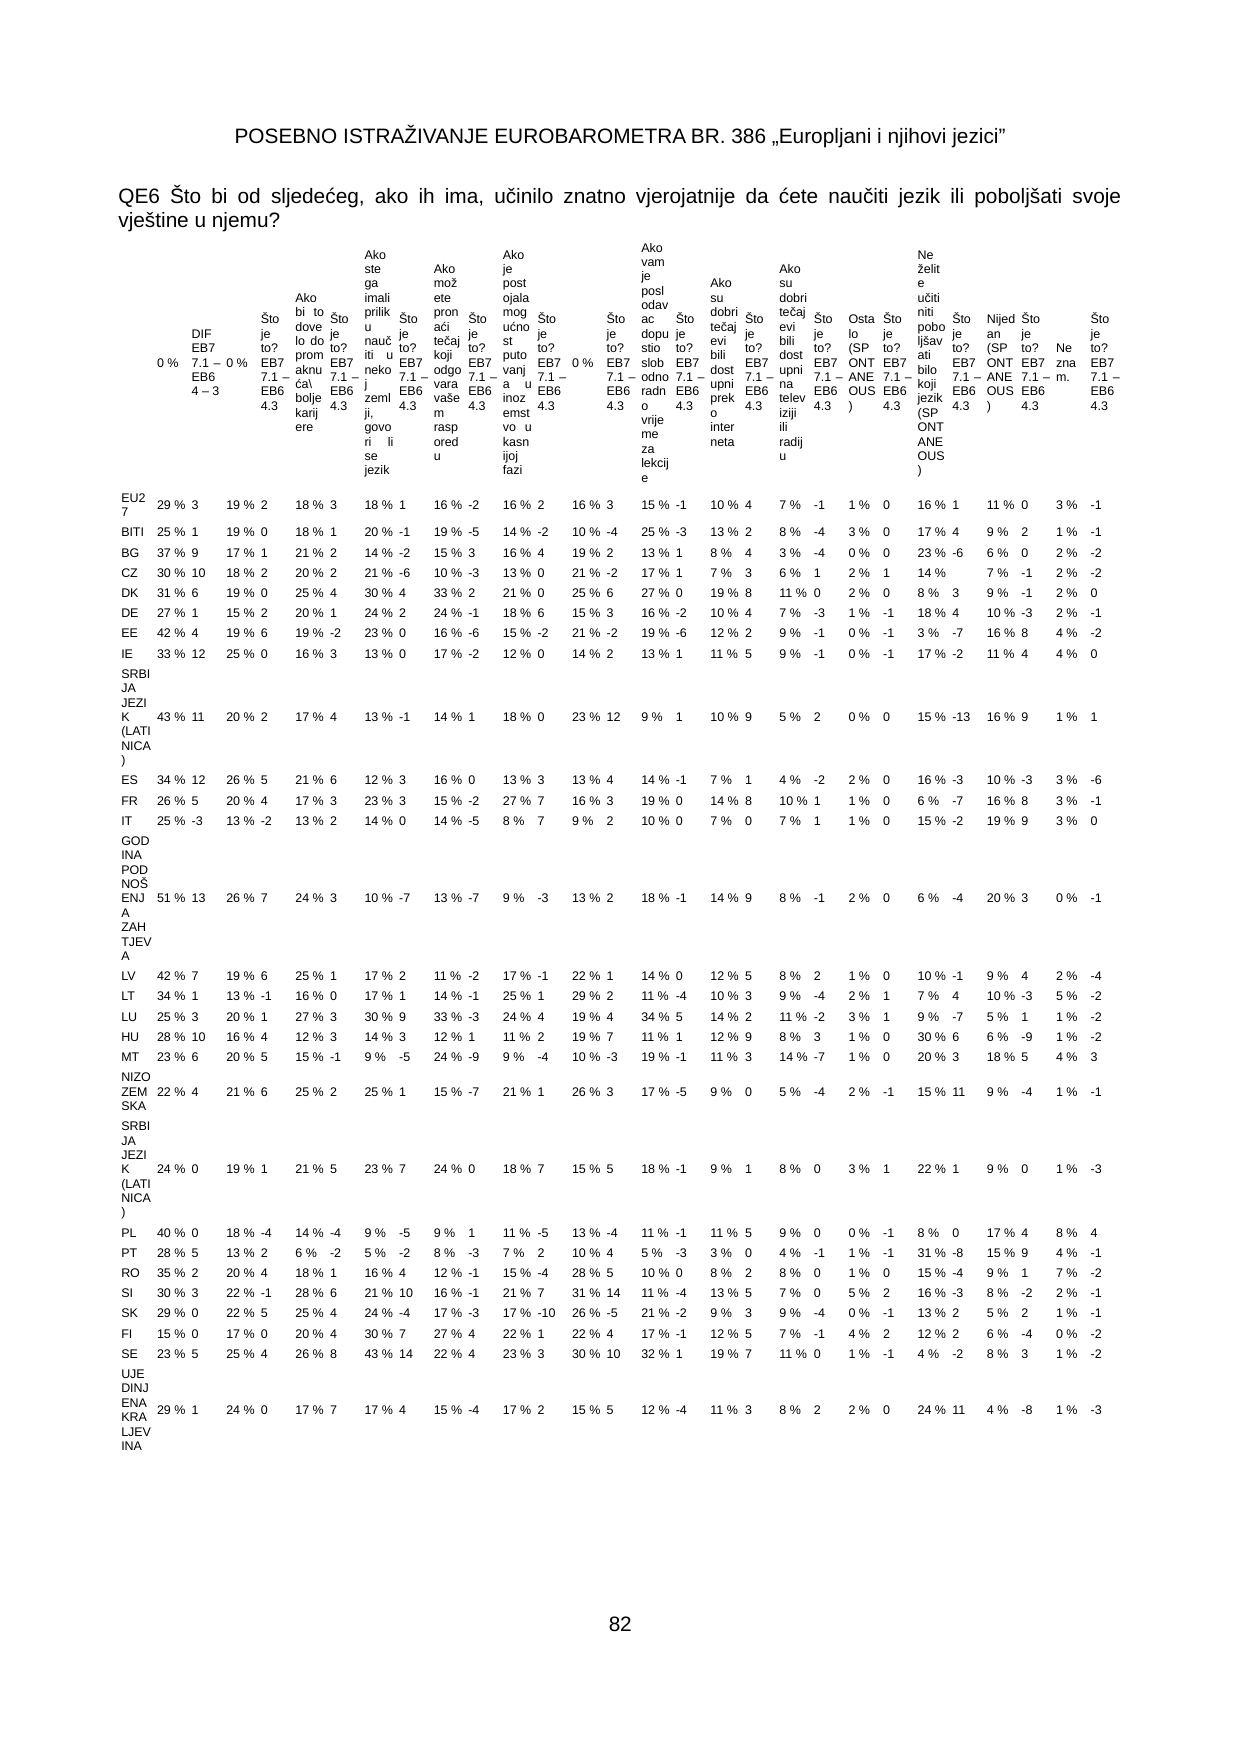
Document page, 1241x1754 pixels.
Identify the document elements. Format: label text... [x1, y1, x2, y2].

table_cell 2 % [1053, 563, 1087, 583]
table_cell 30 % [361, 1323, 396, 1343]
table_cell 9 % [984, 1067, 1018, 1116]
table_cell 1 % [845, 1243, 880, 1263]
table_cell 2 % [845, 583, 880, 603]
table_cell 11 % [500, 1026, 534, 1047]
table_cell 16 % [431, 623, 465, 643]
table_cell 14 % [361, 1026, 396, 1047]
table_cell 15 % [569, 603, 603, 623]
table_cell 0 [189, 1116, 223, 1222]
table_cell DK [118, 583, 154, 603]
table_cell 7 [258, 831, 292, 966]
table_cell 1 % [1053, 522, 1087, 542]
table_cell 1 [1018, 1006, 1053, 1026]
table_cell —1 [949, 966, 984, 986]
table_cell BITI [118, 522, 154, 542]
table_cell 0 [880, 790, 914, 810]
table_cell 0 [258, 583, 292, 603]
table_cell 2 [327, 542, 361, 562]
table_cell 26 % [569, 1067, 603, 1116]
table_cell —1 [396, 522, 431, 542]
table_cell 5 [258, 1047, 292, 1067]
table_cell 8 % [500, 810, 534, 831]
table_cell 18 % [500, 1116, 534, 1222]
table_cell 2 [604, 831, 638, 966]
table_cell 1 [811, 810, 845, 831]
table_cell 15 % [500, 623, 534, 643]
table_cell 2 % [1053, 583, 1087, 603]
table_cell 32 % [638, 1344, 673, 1364]
table_cell 16 % [292, 986, 327, 1006]
table_header Nijedan (SPONTANEOUS) [984, 237, 1018, 487]
table_cell 3 [604, 790, 638, 810]
table_cell 3 [189, 488, 223, 522]
table_header 0 % [154, 237, 188, 487]
table_cell 2 [327, 563, 361, 583]
table_cell 2 [258, 488, 292, 522]
table_cell 1 [327, 603, 361, 623]
table_cell 5 [604, 1364, 638, 1456]
table_cell 19 % [223, 583, 258, 603]
table_cell —2 [1018, 1283, 1053, 1303]
table_cell 12 [189, 770, 223, 790]
table_cell RO [118, 1263, 154, 1283]
table_cell 3 [1018, 831, 1053, 966]
table_cell —5 [534, 1222, 569, 1242]
table_cell 27 % [500, 790, 534, 810]
table_cell 24 % [500, 1006, 534, 1026]
table_cell —2 [1088, 1263, 1122, 1283]
table_cell 4 % [1053, 1243, 1087, 1263]
table_cell 22 % [431, 1344, 465, 1364]
table_cell 9 % [776, 643, 811, 663]
table_cell EU27 [118, 488, 154, 522]
table_cell 8 [1018, 623, 1053, 643]
table_header 0 % [223, 237, 258, 487]
table_cell —2 [673, 1303, 707, 1323]
table_cell 16 % [638, 603, 673, 623]
table_cell —2 [465, 488, 500, 522]
table_cell —2 [1088, 1323, 1122, 1343]
table_cell 26 % [292, 1344, 327, 1364]
table_cell 17 % [638, 563, 673, 583]
table_cell 14 % [707, 831, 742, 966]
table_cell 0 % [845, 1303, 880, 1323]
table_cell 4 % [776, 1243, 811, 1263]
table_cell —1 [673, 770, 707, 790]
table_cell 20 % [292, 603, 327, 623]
table_cell DE [118, 603, 154, 623]
table_cell —4 [811, 986, 845, 1006]
table_cell 1 [673, 542, 707, 562]
table_cell 9 % [431, 1222, 465, 1242]
table_cell 17 % [223, 542, 258, 562]
table_cell 3 % [915, 623, 949, 643]
table_cell —2 [1088, 623, 1122, 643]
table_cell 17 % [292, 1364, 327, 1456]
table_cell 51 % [154, 831, 188, 966]
table_cell 5 % [776, 1067, 811, 1116]
table_cell 21 % [361, 563, 396, 583]
table_cell 8 % [984, 1344, 1018, 1364]
table_cell 4 [258, 1263, 292, 1283]
table_cell 10 % [707, 488, 742, 522]
table_cell 3 [465, 542, 500, 562]
table_cell 27 % [431, 1323, 465, 1343]
table_cell 12 % [915, 1323, 949, 1343]
table_cell —2 [811, 770, 845, 790]
table_cell —3 [811, 603, 845, 623]
table_cell 21 % [361, 1283, 396, 1303]
table_cell 7 % [707, 770, 742, 790]
table_cell 3 [949, 583, 984, 603]
table_cell 4 % [1053, 643, 1087, 663]
text QE6 Što bi od sljedećeg, ako ih ima, učinilo znatno vjerojatnije da ćete naučiti jezik ili poboljšati svoje vještine u njemu? [118, 183, 1122, 231]
table_cell 1 [258, 1006, 292, 1026]
table_cell 30 % [154, 1283, 188, 1303]
table_cell 11 % [707, 1047, 742, 1067]
table_cell 15 % [638, 488, 673, 522]
table_cell 0 [534, 643, 569, 663]
table_cell 15 % [154, 1323, 188, 1343]
table_cell 10 % [707, 986, 742, 1006]
table_cell 0 [534, 563, 569, 583]
table_cell 3 [1088, 1047, 1122, 1067]
table_cell 11 % [776, 1344, 811, 1364]
table_cell 6 % [292, 1243, 327, 1263]
table_header Što je to? EB77.1 – EB64.3 [604, 237, 638, 487]
table_cell 4 [742, 542, 776, 562]
table_cell 1 [1018, 1263, 1053, 1283]
table_cell —2 [811, 1006, 845, 1026]
table_cell 7 % [984, 563, 1018, 583]
table_cell NIZOZEMSKA [118, 1067, 154, 1116]
table_cell 14 % [707, 1006, 742, 1026]
table_cell 4 [949, 986, 984, 1006]
table_cell 0 [465, 1116, 500, 1222]
table_cell 2 [811, 1364, 845, 1456]
table_cell 21 % [500, 583, 534, 603]
table_cell 7 % [707, 810, 742, 831]
table_cell 4 [949, 522, 984, 542]
table_cell 3 [327, 643, 361, 663]
table_cell 34 % [154, 986, 188, 1006]
table_cell 2 % [1053, 1283, 1087, 1303]
table_cell —1 [465, 603, 500, 623]
table_cell —5 [673, 1067, 707, 1116]
table_cell 30 % [154, 563, 188, 583]
table_cell 2 [258, 563, 292, 583]
table_cell —1 [1088, 1283, 1122, 1303]
table_cell 11 % [707, 1222, 742, 1242]
table_cell 0 % [845, 1222, 880, 1242]
table_cell 9 % [500, 831, 534, 966]
table_cell 13 % [569, 1222, 603, 1242]
table_cell 8 [742, 790, 776, 810]
table_cell 1 [189, 522, 223, 542]
table_cell 5 % [845, 1283, 880, 1303]
table_cell 0 [396, 643, 431, 663]
table_cell 24 % [223, 1364, 258, 1456]
table_cell 1 [673, 664, 707, 770]
table_cell 16 % [915, 770, 949, 790]
table_cell 13 % [638, 643, 673, 663]
table_cell 19 % [569, 1026, 603, 1047]
table_cell 31 % [154, 583, 188, 603]
table_cell 1 [673, 1026, 707, 1047]
table_cell 18 % [223, 1222, 258, 1242]
table_cell —3 [534, 831, 569, 966]
table_cell 14 % [638, 966, 673, 986]
table_cell 9 % [776, 986, 811, 1006]
table_cell 4 [258, 1344, 292, 1364]
table_cell 0 [880, 770, 914, 790]
table_cell —5 [396, 1222, 431, 1242]
table_cell 1 [742, 1116, 776, 1222]
table_cell 4 % [845, 1323, 880, 1343]
table_cell 2 % [1053, 603, 1087, 623]
table_cell 10 [189, 1026, 223, 1047]
table_cell 25 % [223, 643, 258, 663]
table_cell 7 [534, 810, 569, 831]
table_cell 15 % [915, 664, 949, 770]
table_cell 1 [258, 1116, 292, 1222]
table_cell 1 [465, 1222, 500, 1242]
table_cell 20 % [292, 1323, 327, 1343]
table_header Ako bi to dovelo do promaknuća\bolje karijere [292, 237, 327, 487]
table_cell —6 [465, 623, 500, 643]
table_cell 1 [811, 790, 845, 810]
table_cell 30 % [915, 1026, 949, 1047]
table_cell 28 % [292, 1283, 327, 1303]
table_cell 0 [534, 583, 569, 603]
table_cell —1 [811, 1243, 845, 1263]
table_cell 42 % [154, 623, 188, 643]
table_cell 9 [1018, 1243, 1053, 1263]
table_cell 13 % [223, 986, 258, 1006]
table_cell 8 [327, 1344, 361, 1364]
table_cell 7 [604, 1026, 638, 1047]
table_cell 1 [258, 542, 292, 562]
table_cell 14 % [500, 522, 534, 542]
table_cell 3 [189, 1006, 223, 1026]
table_cell 12 [604, 664, 638, 770]
table_cell 1 [189, 603, 223, 623]
table_cell —2 [396, 542, 431, 562]
table_cell 0 [1088, 810, 1122, 831]
table_cell 11 % [707, 643, 742, 663]
table_cell 19 % [569, 1006, 603, 1026]
table_cell 8 % [776, 1116, 811, 1222]
table_cell 10 % [707, 664, 742, 770]
table_cell 18 % [638, 1116, 673, 1222]
table_cell 1 % [845, 1047, 880, 1067]
table_cell 7 % [500, 1243, 534, 1263]
table_cell 2 % [845, 1364, 880, 1456]
table_cell 5 % [361, 1243, 396, 1263]
table_cell —1 [811, 1323, 845, 1343]
table_cell 2 [949, 1303, 984, 1323]
table_cell 1 [880, 1006, 914, 1026]
table_cell 2 [258, 664, 292, 770]
table_cell —4 [534, 1047, 569, 1067]
table_cell 0 [258, 522, 292, 542]
table_cell 0 [189, 1303, 223, 1323]
table_cell 2 % [1053, 966, 1087, 986]
table_cell —1 [673, 1222, 707, 1242]
table_cell 20 % [361, 522, 396, 542]
table_cell —1 [880, 623, 914, 643]
table_cell 6 [258, 623, 292, 643]
table_header Što je to? EB77.1 – EB64.3 [396, 237, 431, 487]
table_cell 11 % [431, 966, 465, 986]
table_cell —1 [1088, 1067, 1122, 1116]
table_cell —7 [949, 790, 984, 810]
table_cell 4 % [984, 1364, 1018, 1456]
table_cell 28 % [154, 1243, 188, 1263]
table_cell 31 % [569, 1283, 603, 1303]
table_cell 6 [258, 966, 292, 986]
table_cell 4 [1088, 1222, 1122, 1242]
table_cell 4 [604, 1006, 638, 1026]
table_cell 7 % [1053, 1263, 1087, 1283]
table_cell —1 [465, 1283, 500, 1303]
table_cell 3 [327, 831, 361, 966]
table_cell 2 [258, 603, 292, 623]
table_header Ostalo (SPONTANEOUS) [845, 237, 880, 487]
table_cell 26 % [223, 770, 258, 790]
table_cell 1 % [1053, 1303, 1087, 1323]
table_cell 0 [880, 542, 914, 562]
table_cell 19 % [569, 542, 603, 562]
table_cell BG [118, 542, 154, 562]
table_cell 29 % [154, 488, 188, 522]
table_cell —2 [1088, 1026, 1122, 1047]
table_cell —1 [673, 488, 707, 522]
table_cell 11 % [984, 643, 1018, 663]
table_cell 20 % [223, 1047, 258, 1067]
table_cell 35 % [154, 1263, 188, 1283]
table_cell 17 % [638, 1067, 673, 1116]
table_cell 17 % [292, 664, 327, 770]
table_cell 25 % [292, 583, 327, 603]
table_cell —2 [1088, 563, 1122, 583]
table_header Ako je postojala mogućnost putovanja u inozemstvo u kasnijoj fazi [500, 237, 534, 487]
table_cell 9 [1018, 664, 1053, 770]
table_cell —1 [396, 664, 431, 770]
table_cell 14 % [431, 986, 465, 1006]
table_cell ES [118, 770, 154, 790]
table_cell —2 [258, 810, 292, 831]
table_cell 28 % [154, 1026, 188, 1047]
table_cell 11 % [638, 1026, 673, 1047]
table_cell 16 % [500, 542, 534, 562]
table_cell —4 [1018, 1067, 1053, 1116]
table_cell 20 % [915, 1047, 949, 1067]
table_cell 1 % [845, 1263, 880, 1283]
table_cell 2 % [845, 986, 880, 1006]
table_cell —4 [1088, 966, 1122, 986]
table_cell 3 [327, 488, 361, 522]
table_cell 10 % [776, 790, 811, 810]
table_cell —3 [1088, 1364, 1122, 1456]
table_cell 3 % [776, 542, 811, 562]
table_cell 12 % [707, 623, 742, 643]
table_cell —4 [811, 1303, 845, 1323]
table_cell 1 [189, 1364, 223, 1456]
table_cell 4 [258, 790, 292, 810]
table_cell 13 % [292, 810, 327, 831]
table_cell 8 % [776, 966, 811, 986]
table_cell 4 % [1053, 623, 1087, 643]
table_cell 3 [949, 1047, 984, 1067]
table_cell 25 % [569, 583, 603, 603]
table_cell —1 [1088, 1243, 1122, 1263]
table_cell 18 % [500, 664, 534, 770]
table_cell 7 [534, 790, 569, 810]
table_cell 0 [258, 1323, 292, 1343]
table_cell 2 [534, 1026, 569, 1047]
table_cell 15 % [431, 1364, 465, 1456]
table_cell 14 % [292, 1222, 327, 1242]
table_cell 15 % [292, 1047, 327, 1067]
table_cell 0 [949, 1222, 984, 1242]
table_cell 10 [396, 1283, 431, 1303]
table_cell 0 % [1053, 831, 1087, 966]
table_cell 24 % [431, 1116, 465, 1222]
table_cell 1 % [845, 603, 880, 623]
table_cell 4 [604, 770, 638, 790]
table_cell —5 [396, 1047, 431, 1067]
table_cell 3 [396, 770, 431, 790]
table_cell 34 % [638, 1006, 673, 1026]
table_cell 1 % [1053, 1344, 1087, 1364]
table_cell 2 [742, 1263, 776, 1283]
table_cell 5 % [1053, 986, 1087, 1006]
table_cell 15 % [431, 790, 465, 810]
table_cell —1 [465, 1263, 500, 1283]
table_cell —7 [396, 831, 431, 966]
table_cell 19 % [223, 966, 258, 986]
table_cell 4 % [915, 1344, 949, 1364]
table_cell 17 % [500, 1364, 534, 1456]
table_cell —1 [673, 831, 707, 966]
table_cell 11 % [638, 986, 673, 1006]
table_cell 8 % [776, 1364, 811, 1456]
table_cell —9 [465, 1047, 500, 1067]
table_cell —1 [880, 1344, 914, 1364]
table_cell 2 [742, 623, 776, 643]
table_cell —5 [604, 1303, 638, 1323]
table_cell 14 % [431, 664, 465, 770]
table_cell 17 % [223, 1323, 258, 1343]
table_cell 15 % [500, 1263, 534, 1283]
table_cell 18 % [292, 488, 327, 522]
table_cell —4 [673, 1364, 707, 1456]
table_cell —1 [327, 1047, 361, 1067]
table_cell 1 [327, 522, 361, 542]
table_cell 20 % [223, 1263, 258, 1283]
table_cell 1 [396, 986, 431, 1006]
table_cell 25 % [154, 522, 188, 542]
table_cell 16 % [292, 643, 327, 663]
table_cell 1 % [845, 966, 880, 986]
table_cell 3 [327, 1006, 361, 1026]
table_header Ako su dobri tečajevi bili dostupni na televiziji ili radiju [776, 237, 811, 487]
table_cell 16 % [984, 623, 1018, 643]
table_cell 13 % [707, 1283, 742, 1303]
table_cell 27 % [292, 1006, 327, 1026]
table_header [118, 237, 154, 487]
table_cell 11 % [500, 1222, 534, 1242]
table_cell 2 [604, 810, 638, 831]
table_cell 0 [1018, 488, 1053, 522]
table_cell 9 [396, 1006, 431, 1026]
table_cell 24 % [915, 1364, 949, 1456]
table_cell 25 % [638, 522, 673, 542]
table_cell 0 [673, 810, 707, 831]
table_cell 0 [1018, 542, 1053, 562]
table_cell —3 [604, 1047, 638, 1067]
table_cell —1 [673, 1116, 707, 1222]
table_cell —1 [880, 1067, 914, 1116]
table_cell 3 % [1053, 770, 1087, 790]
table_cell 25 % [292, 966, 327, 986]
table_cell 6 [189, 1047, 223, 1067]
table_cell 16 % [984, 790, 1018, 810]
table_cell 19 % [638, 623, 673, 643]
table_cell 2 [604, 986, 638, 1006]
table_cell 3 [396, 1026, 431, 1047]
table_cell 3 [742, 1364, 776, 1456]
table_cell 3 [604, 488, 638, 522]
table_cell 7 % [776, 488, 811, 522]
table_cell 0 [811, 1116, 845, 1222]
table_cell 1 [327, 1263, 361, 1283]
table_cell 16 % [915, 1283, 949, 1303]
table_cell 26 % [154, 790, 188, 810]
table_cell 4 % [1053, 1047, 1087, 1067]
table_cell 17 % [915, 522, 949, 542]
table_cell 25 % [223, 1344, 258, 1364]
table_cell —1 [880, 603, 914, 623]
table_cell 10 % [431, 563, 465, 583]
table_cell LU [118, 1006, 154, 1026]
table_cell 3 [1018, 1344, 1053, 1364]
table_cell UJEDINJENA KRALJEVINA [118, 1364, 154, 1456]
table_cell 8 % [776, 1026, 811, 1047]
table_cell 20 % [984, 831, 1018, 966]
table_cell 19 % [638, 790, 673, 810]
table_cell —8 [1018, 1364, 1053, 1456]
table_cell —3 [1018, 770, 1053, 790]
table_cell SI [118, 1283, 154, 1303]
table_cell 11 [949, 1364, 984, 1456]
table_cell 5 [189, 1243, 223, 1263]
table_cell 20 % [223, 664, 258, 770]
table_cell SRBIJA JEZIK (LATINICA) [118, 664, 154, 770]
table_cell 7 [534, 1283, 569, 1303]
table_cell 9 % [500, 1047, 534, 1067]
table_cell 21 % [638, 1303, 673, 1323]
table_cell 23 % [361, 1116, 396, 1222]
table_cell 5 [742, 1283, 776, 1303]
table_cell 10 [189, 563, 223, 583]
table_cell 30 % [361, 583, 396, 603]
table_cell 10 % [915, 966, 949, 986]
table_cell 6 [327, 770, 361, 790]
table_cell 22 % [223, 1283, 258, 1303]
table_cell 16 % [500, 488, 534, 522]
table_cell 2 [1018, 522, 1053, 542]
table_cell 37 % [154, 542, 188, 562]
table_cell 9 % [707, 1067, 742, 1116]
table_header Ako ste ga imali priliku naučiti u nekoj zemlji, govori li se jezik [361, 237, 396, 487]
table_cell 6 [949, 1026, 984, 1047]
table_cell 9 % [984, 1116, 1018, 1222]
table_cell —5 [465, 810, 500, 831]
table_cell 10 % [361, 831, 396, 966]
table_cell 21 % [500, 1067, 534, 1116]
table_cell 9 [742, 664, 776, 770]
table_cell 30 % [361, 1006, 396, 1026]
table_cell 4 [949, 603, 984, 623]
table_cell 0 [189, 1323, 223, 1343]
table_cell —2 [465, 643, 500, 663]
table_cell —2 [534, 522, 569, 542]
table_cell 17 % [984, 1222, 1018, 1242]
table_cell —2 [604, 563, 638, 583]
table_cell —3 [1018, 986, 1053, 1006]
table_cell 2 [880, 1323, 914, 1343]
table_cell 0 [673, 1263, 707, 1283]
table_cell 13 % [915, 1303, 949, 1323]
table_cell 14 % [361, 542, 396, 562]
table_cell SE [118, 1344, 154, 1364]
table_cell 10 [604, 1344, 638, 1364]
table_cell EE [118, 623, 154, 643]
table_header Što je to? EB77.1 – EB64.3 [742, 237, 776, 487]
table_cell 1 % [845, 790, 880, 810]
table_cell 5 [189, 1344, 223, 1364]
table_cell 0 [189, 1222, 223, 1242]
table_cell 2 [189, 1263, 223, 1283]
table_cell 0 [811, 1263, 845, 1283]
table_cell 8 % [984, 1283, 1018, 1303]
table_header Što je to? EB77.1 – EB64.3 [949, 237, 984, 487]
table_cell 2 % [1053, 542, 1087, 562]
table_cell 3 % [845, 1116, 880, 1222]
table_cell 15 % [431, 1067, 465, 1116]
table_cell 18 % [500, 603, 534, 623]
table_cell 0 [811, 1222, 845, 1242]
table_cell 34 % [154, 770, 188, 790]
table_cell 13 % [223, 1243, 258, 1263]
table_cell 0 [673, 966, 707, 986]
table_cell 16 % [361, 1263, 396, 1283]
table_cell 8 % [915, 583, 949, 603]
table_cell 1 [1088, 664, 1122, 770]
table_cell 0 [396, 810, 431, 831]
table_cell —10 [534, 1303, 569, 1323]
table_cell 43 % [361, 1344, 396, 1364]
table_cell 12 % [361, 770, 396, 790]
table_cell 6 [534, 603, 569, 623]
table_cell 3 [742, 563, 776, 583]
table_cell 14 % [638, 770, 673, 790]
table_cell —1 [1018, 583, 1053, 603]
table_cell 1 [465, 664, 500, 770]
table_cell 9 % [915, 1006, 949, 1026]
table_cell 1 % [1053, 1026, 1087, 1047]
table_cell 9 [1018, 810, 1053, 831]
table_cell 7 % [776, 1283, 811, 1303]
table_cell —4 [604, 1222, 638, 1242]
table_cell 14 [604, 1283, 638, 1303]
table_cell 1 % [845, 488, 880, 522]
table_cell 12 [189, 643, 223, 663]
table_cell 1 % [1053, 664, 1087, 770]
table_cell 0 [880, 488, 914, 522]
table_cell 24 % [431, 1047, 465, 1067]
table_cell 0 [880, 522, 914, 542]
table_cell 17 % [361, 1364, 396, 1456]
table_cell 17 % [361, 986, 396, 1006]
table_cell 4 [742, 603, 776, 623]
table_cell 1 % [845, 1026, 880, 1047]
table_cell 8 [742, 583, 776, 603]
table_cell —1 [880, 1303, 914, 1323]
table_cell 30 % [569, 1344, 603, 1364]
table_cell 33 % [154, 643, 188, 663]
table_cell 24 % [292, 831, 327, 966]
table_cell —1 [673, 1323, 707, 1343]
table_cell 0 % [845, 643, 880, 663]
table_cell 0 [880, 664, 914, 770]
table_cell 11 % [638, 1283, 673, 1303]
table_cell 4 [604, 1323, 638, 1343]
table_cell 1 [534, 986, 569, 1006]
table_cell 10 % [569, 522, 603, 542]
table_cell CZ [118, 563, 154, 583]
table_cell —7 [811, 1047, 845, 1067]
table_cell 11 [189, 664, 223, 770]
table_cell 12 % [707, 1026, 742, 1047]
table_cell —6 [1088, 770, 1122, 790]
table_cell 2 [604, 542, 638, 562]
table_cell 25 % [292, 1067, 327, 1116]
table_cell 16 % [223, 1026, 258, 1047]
table_cell 27 % [154, 603, 188, 623]
table_cell 1 [673, 643, 707, 663]
table_cell 3 % [1053, 790, 1087, 810]
table_cell —1 [258, 986, 292, 1006]
table_cell 1 [880, 986, 914, 1006]
table_cell —1 [534, 966, 569, 986]
table_cell 22 % [500, 1323, 534, 1343]
table_cell 7 % [776, 1323, 811, 1343]
table_cell 19 % [984, 810, 1018, 831]
table_cell 2 [534, 1364, 569, 1456]
table_cell 12 % [500, 643, 534, 663]
table_cell 1 [189, 986, 223, 1006]
table_cell —4 [465, 1364, 500, 1456]
table_cell —2 [327, 1243, 361, 1263]
table_cell 0 [742, 1067, 776, 1116]
table_cell 4 [465, 1323, 500, 1343]
table_cell 2 [742, 1006, 776, 1026]
table_cell 0 [327, 986, 361, 1006]
table_cell 8 % [707, 542, 742, 562]
table_cell 8 % [776, 1263, 811, 1283]
table_cell 4 [327, 583, 361, 603]
table_cell 4 [258, 1026, 292, 1047]
table_cell 4 [396, 1364, 431, 1456]
table_cell 11 % [776, 583, 811, 603]
table_header Što je to? EB77.1 – EB64.3 [327, 237, 361, 487]
table_cell 4 [604, 1243, 638, 1263]
table_cell 5 [742, 1323, 776, 1343]
table_cell 0 [465, 770, 500, 790]
table_cell 7 [396, 1323, 431, 1343]
table_cell 0 [258, 643, 292, 663]
table_cell 0 [811, 583, 845, 603]
table_cell 1 % [845, 1344, 880, 1364]
table_cell 6 % [984, 1323, 1018, 1343]
table_cell 24 % [361, 1303, 396, 1323]
table_cell GODINA PODNOŠENJA ZAHTJEVA [118, 831, 154, 966]
table_cell 1 [673, 1344, 707, 1364]
table_cell 23 % [500, 1344, 534, 1364]
table_cell 0 % [845, 542, 880, 562]
table_cell 4 [1018, 966, 1053, 986]
table_cell 22 % [569, 966, 603, 986]
table_header Što je to? EB77.1 – EB64.3 [465, 237, 500, 487]
table_cell 21 % [292, 542, 327, 562]
table_cell 7 % [915, 986, 949, 1006]
table_cell 17 % [361, 966, 396, 986]
table_header Što je to? EB77.1 – EB64.3 [534, 237, 569, 487]
table_cell 13 % [569, 770, 603, 790]
table_cell 2 [534, 488, 569, 522]
table_cell —4 [949, 1263, 984, 1283]
table_cell —2 [1088, 1344, 1122, 1364]
table_header Ne želite učiti niti poboljšavati bilo koji jezik (SPONTANEOUS) [915, 237, 949, 487]
table_cell 0 % [845, 623, 880, 643]
table_cell 15 % [915, 1263, 949, 1283]
table_cell 16 % [984, 664, 1018, 770]
table_cell 40 % [154, 1222, 188, 1242]
table_cell 4 [327, 664, 361, 770]
table_cell —3 [673, 1243, 707, 1263]
table_cell 2 [396, 603, 431, 623]
table_cell —1 [1088, 488, 1122, 522]
table_cell 4 [1018, 643, 1053, 663]
table_cell 3 [742, 1303, 776, 1323]
table_header Što je to? EB77.1 – EB64.3 [1018, 237, 1053, 487]
table_cell 6 % [984, 1026, 1018, 1047]
table_cell 5 [604, 1116, 638, 1222]
table_cell 0 [880, 966, 914, 986]
table_cell 21 % [569, 623, 603, 643]
table_cell 9 % [776, 623, 811, 643]
table_cell 24 % [431, 603, 465, 623]
table_cell —2 [534, 623, 569, 643]
table_cell 18 % [292, 1263, 327, 1283]
table_cell 2 % [845, 1067, 880, 1116]
table_cell 16 % [431, 770, 465, 790]
table_header Ako su dobri tečajevi bili dostupni preko interneta [707, 237, 742, 487]
table_cell 0 [811, 1344, 845, 1364]
table_cell 16 % [431, 1283, 465, 1303]
table_cell 2 [465, 583, 500, 603]
table_cell 15 % [915, 810, 949, 831]
table_cell 21 % [292, 1116, 327, 1222]
table_cell 2 [604, 643, 638, 663]
table_cell 0 [1018, 1116, 1053, 1222]
table_cell —7 [465, 831, 500, 966]
table_cell —2 [1088, 986, 1122, 1006]
table_cell 6 [189, 583, 223, 603]
table_cell 6 [258, 1067, 292, 1116]
table_cell —7 [949, 1006, 984, 1026]
table_cell 3 % [845, 1006, 880, 1026]
table_cell —3 [465, 1006, 500, 1026]
table_cell 2 [1018, 1303, 1053, 1323]
table_cell 14 % [569, 643, 603, 663]
table_cell 1 % [1053, 1364, 1087, 1456]
table_cell 21 % [500, 1283, 534, 1303]
table_cell LT [118, 986, 154, 1006]
table_cell 3 [327, 1026, 361, 1047]
table_cell 2 [742, 522, 776, 542]
table_cell 18 % [984, 1047, 1018, 1067]
table_cell —1 [1018, 563, 1053, 583]
table_cell SRBIJA JEZIK (LATINICA) [118, 1116, 154, 1222]
table_cell 18 % [361, 488, 396, 522]
table_cell 10 % [569, 1243, 603, 1263]
table_cell 14 % [431, 810, 465, 831]
table_cell —4 [1018, 1323, 1053, 1343]
table_cell 7 % [776, 810, 811, 831]
table_cell 4 [534, 542, 569, 562]
table_cell 3 [604, 1067, 638, 1116]
table_cell 11 % [984, 488, 1018, 522]
table_cell 0 [880, 1364, 914, 1456]
table_cell 0 [880, 1026, 914, 1047]
table_cell 15 % [431, 542, 465, 562]
table_cell 1 [396, 488, 431, 522]
table_header Što je to? EB77.1 – EB64.3 [1088, 237, 1122, 487]
table_cell 13 % [223, 810, 258, 831]
table_cell —1 [811, 623, 845, 643]
table_cell 13 % [707, 522, 742, 542]
table_cell 7 [742, 1344, 776, 1364]
table_cell —3 [949, 1283, 984, 1303]
table_cell 11 % [707, 1364, 742, 1456]
table_cell 1 [880, 1116, 914, 1222]
table_cell 9 % [776, 1222, 811, 1242]
table_cell 3 % [1053, 488, 1087, 522]
table_cell 17 % [915, 643, 949, 663]
table_cell —4 [673, 986, 707, 1006]
table_cell 19 % [707, 583, 742, 603]
table_cell —7 [949, 623, 984, 643]
table_cell 17 % [292, 790, 327, 810]
table_cell —2 [327, 623, 361, 643]
table_cell 25 % [292, 1303, 327, 1323]
table_cell 20 % [223, 1006, 258, 1026]
table_cell —9 [1018, 1026, 1053, 1047]
table_cell 3 [742, 986, 776, 1006]
table_cell —3 [1088, 1116, 1122, 1222]
table_cell 9 % [776, 1303, 811, 1323]
table_cell 13 % [638, 542, 673, 562]
table_cell 4 [742, 488, 776, 522]
table_cell 33 % [431, 583, 465, 603]
table_cell 8 % [707, 1263, 742, 1283]
table_cell 18 % [638, 831, 673, 966]
table_cell 17 % [638, 1323, 673, 1343]
table_cell 25 % [154, 810, 188, 831]
table_cell 0 [1088, 643, 1122, 663]
table_cell 17 % [431, 643, 465, 663]
table_cell —2 [673, 603, 707, 623]
table_cell 3 % [1053, 810, 1087, 831]
table_cell 9 % [361, 1222, 396, 1242]
table_cell 13 % [361, 643, 396, 663]
table_cell 4 [327, 1303, 361, 1323]
table_cell 19 % [223, 488, 258, 522]
table_cell 1 [949, 1116, 984, 1222]
table_cell 0 [1088, 583, 1122, 603]
table_cell 5 [189, 790, 223, 810]
table_cell LV [118, 966, 154, 986]
table_cell 17 % [500, 966, 534, 986]
table_cell 7 [189, 966, 223, 986]
table_cell 16 % [569, 488, 603, 522]
table_cell 9 % [569, 810, 603, 831]
table_cell 5 [258, 770, 292, 790]
table_cell 23 % [361, 790, 396, 810]
table_cell 1 [604, 966, 638, 986]
table_cell 9 % [984, 1263, 1018, 1283]
table_cell 19 % [431, 522, 465, 542]
table_cell 42 % [154, 966, 188, 986]
table_cell 4 [327, 1323, 361, 1343]
table_cell —5 [465, 522, 500, 542]
table_cell 5 [742, 643, 776, 663]
table_cell 3 [189, 1283, 223, 1303]
table_cell 0 [880, 831, 914, 966]
table_cell [949, 563, 984, 583]
table_cell 1 % [845, 810, 880, 831]
table_cell 5 % [984, 1006, 1018, 1026]
table_cell 22 % [569, 1323, 603, 1343]
table_cell 21 % [223, 1067, 258, 1116]
table_cell —1 [1088, 603, 1122, 623]
table_cell —2 [396, 1243, 431, 1263]
table_cell 4 [189, 623, 223, 643]
table_cell 0 [742, 810, 776, 831]
table_cell 7 [327, 1364, 361, 1456]
table_cell —6 [396, 563, 431, 583]
table_header DIF EB77.1 – EB64 – 3 [189, 237, 223, 487]
table_cell 3 [742, 1047, 776, 1067]
table_cell 0 [258, 1364, 292, 1456]
table_cell HU [118, 1026, 154, 1047]
table_cell —1 [1088, 522, 1122, 542]
table_cell 5 [742, 966, 776, 986]
table_cell 14 [396, 1344, 431, 1364]
table_cell 8 % [431, 1243, 465, 1263]
table_cell 0 % [1053, 1323, 1087, 1343]
table_cell —1 [673, 1047, 707, 1067]
table_cell 10 % [707, 603, 742, 623]
table_cell 4 % [776, 770, 811, 790]
table_cell 0 [811, 1283, 845, 1303]
table_cell 1 [949, 488, 984, 522]
table_header Što je to? EB77.1 – EB64.3 [673, 237, 707, 487]
table_cell —3 [465, 1243, 500, 1263]
table_cell —2 [465, 790, 500, 810]
table_cell 16 % [915, 488, 949, 522]
table_cell 10 % [569, 1047, 603, 1067]
table_cell 18 % [915, 603, 949, 623]
table_cell —1 [465, 986, 500, 1006]
table_cell 1 % [1053, 1006, 1087, 1026]
table_cell 7 % [776, 603, 811, 623]
table_cell 9 % [707, 1116, 742, 1222]
table_cell 9 [189, 542, 223, 562]
table_cell 12 % [707, 1323, 742, 1343]
table_cell 2 [949, 1323, 984, 1343]
table_cell 14 % [707, 790, 742, 810]
table_cell FI [118, 1323, 154, 1343]
table_cell 28 % [569, 1263, 603, 1283]
table_cell 5 [327, 1116, 361, 1222]
table_cell 1 [396, 1067, 431, 1116]
table_cell 21 % [292, 770, 327, 790]
table_cell 2 [811, 966, 845, 986]
table_cell 3 [811, 1026, 845, 1047]
table_cell 6 % [776, 563, 811, 583]
table_cell 25 % [500, 986, 534, 1006]
table_cell —4 [811, 522, 845, 542]
table_cell 19 % [223, 1116, 258, 1222]
table_cell 2 [534, 1243, 569, 1263]
table_cell —4 [811, 542, 845, 562]
table_cell 9 % [361, 1047, 396, 1067]
table_cell 9 % [984, 966, 1018, 986]
table_cell 14 % [776, 1047, 811, 1067]
table_cell —2 [949, 1344, 984, 1364]
table_cell 13 % [500, 563, 534, 583]
table_cell 5 [604, 1263, 638, 1283]
table_cell —4 [673, 1283, 707, 1303]
table_cell 26 % [569, 1303, 603, 1323]
table_cell 2 [396, 966, 431, 986]
table_cell 22 % [223, 1303, 258, 1323]
table_cell 4 [1018, 1222, 1053, 1242]
table_cell 15 % [984, 1243, 1018, 1263]
table_cell 9 % [707, 1303, 742, 1323]
table_cell —6 [673, 623, 707, 643]
table_cell 10 % [984, 770, 1018, 790]
table_cell 3 [327, 790, 361, 810]
table_cell 2 % [845, 563, 880, 583]
table_cell 24 % [154, 1116, 188, 1222]
table_cell —4 [258, 1222, 292, 1242]
table_cell 15 % [569, 1364, 603, 1456]
table_cell —1 [258, 1283, 292, 1303]
table_cell 12 % [431, 1026, 465, 1047]
table_cell —1 [1088, 1303, 1122, 1323]
table_cell 31 % [915, 1243, 949, 1263]
table_cell 2 [811, 664, 845, 770]
table_cell 0 [880, 810, 914, 831]
table_cell 33 % [431, 1006, 465, 1026]
table_cell 7 [534, 1116, 569, 1222]
table_cell —7 [465, 1067, 500, 1116]
table_cell 19 % [707, 1344, 742, 1364]
table_cell 10 % [984, 986, 1018, 1006]
table_cell 22 % [915, 1116, 949, 1222]
table_cell 2 % [845, 770, 880, 790]
table_cell 1 [811, 563, 845, 583]
table_cell 9 % [984, 583, 1018, 603]
table_cell 26 % [223, 831, 258, 966]
table_cell 16 % [569, 790, 603, 810]
table_cell 25 % [361, 1067, 396, 1116]
table_cell —4 [811, 1067, 845, 1116]
table_cell 23 % [154, 1047, 188, 1067]
table_cell 0 [880, 1047, 914, 1067]
table_cell —3 [949, 770, 984, 790]
table_cell IE [118, 643, 154, 663]
table_cell —4 [949, 831, 984, 966]
table_cell 1 [534, 1323, 569, 1343]
table_cell 2 [880, 1283, 914, 1303]
table_cell 2 [327, 1067, 361, 1116]
table_cell 14 % [915, 563, 949, 583]
table_cell 22 % [154, 1067, 188, 1116]
table_cell 5 % [984, 1303, 1018, 1323]
table_cell 13 % [361, 664, 396, 770]
table_cell 0 [880, 583, 914, 603]
table_cell 23 % [915, 542, 949, 562]
table_cell 13 % [500, 770, 534, 790]
table_cell 6 % [915, 831, 949, 966]
table_cell 6 % [984, 542, 1018, 562]
table_cell 25 % [154, 1006, 188, 1026]
table_cell 23 % [569, 664, 603, 770]
table_cell 18 % [292, 522, 327, 542]
table_cell PL [118, 1222, 154, 1242]
table_cell 12 % [707, 966, 742, 986]
table_cell 4 [534, 1006, 569, 1026]
table_cell 3 [534, 1344, 569, 1364]
table_header Što je to? EB77.1 – EB64.3 [258, 237, 292, 487]
table_cell 12 % [431, 1263, 465, 1283]
table_cell —3 [465, 563, 500, 583]
table_cell —4 [534, 1263, 569, 1283]
table_cell 6 % [915, 790, 949, 810]
table_cell 0 [673, 583, 707, 603]
table_cell 4 [396, 1263, 431, 1283]
table_cell 5 % [638, 1243, 673, 1263]
table_cell 12 % [292, 1026, 327, 1047]
table_cell 5 [673, 1006, 707, 1026]
table_cell —1 [1088, 831, 1122, 966]
table_cell 6 [327, 1283, 361, 1303]
table_cell 13 % [569, 831, 603, 966]
table_cell 20 % [223, 790, 258, 810]
table_cell —1 [811, 831, 845, 966]
table_cell PT [118, 1243, 154, 1263]
table_cell —2 [604, 623, 638, 643]
table_cell 15 % [915, 1067, 949, 1116]
table_cell 4 [465, 1344, 500, 1364]
table_cell 8 % [915, 1222, 949, 1242]
table_cell —3 [465, 1303, 500, 1323]
table_cell —6 [949, 542, 984, 562]
table_cell 7 % [707, 563, 742, 583]
table_cell 24 % [361, 603, 396, 623]
table_cell —1 [1088, 790, 1122, 810]
table_cell 1 [534, 1067, 569, 1116]
table_cell 4 [189, 1067, 223, 1116]
table_cell 2 % [845, 831, 880, 966]
table_cell —2 [949, 643, 984, 663]
table_cell 13 [189, 831, 223, 966]
table_cell 1 [465, 1026, 500, 1047]
table_header Ako vam je poslodavac dopustio slobodno radno vrijeme za lekcije [638, 237, 673, 487]
table_cell —1 [880, 1222, 914, 1242]
table_cell 7 [396, 1116, 431, 1222]
table_cell —1 [880, 643, 914, 663]
table_cell 20 % [292, 563, 327, 583]
table_header 0 % [569, 237, 603, 487]
table_cell —1 [811, 488, 845, 522]
table_cell 17 % [431, 1303, 465, 1323]
table_cell 3 % [707, 1243, 742, 1263]
table_cell 9 % [638, 664, 673, 770]
table_cell —4 [604, 522, 638, 542]
table_cell MT [118, 1047, 154, 1067]
table_header Ne znam. [1053, 237, 1087, 487]
table_cell 11 % [638, 1222, 673, 1242]
table_cell 29 % [569, 986, 603, 1006]
table_cell —13 [949, 664, 984, 770]
table_cell —8 [949, 1243, 984, 1263]
table_cell 23 % [154, 1344, 188, 1364]
table_cell —1 [811, 643, 845, 663]
table_cell 8 % [1053, 1222, 1087, 1242]
table_cell 3 [534, 770, 569, 790]
table_cell 19 % [292, 623, 327, 643]
table_cell 1 % [1053, 1067, 1087, 1116]
table_cell 10 % [984, 603, 1018, 623]
table_cell 8 % [776, 831, 811, 966]
table_cell 3 [604, 603, 638, 623]
table_header Ako možete pronaći tečaj koji odgovara vašem rasporedu [431, 237, 465, 487]
table_cell 5 [1018, 1047, 1053, 1067]
table_cell 9 % [984, 522, 1018, 542]
table_cell 19 % [223, 522, 258, 542]
table_cell 5 % [776, 664, 811, 770]
table_cell 16 % [431, 488, 465, 522]
table_cell 29 % [154, 1303, 188, 1323]
table_cell 15 % [569, 1116, 603, 1222]
table_cell 10 % [638, 1263, 673, 1283]
table_cell 19 % [638, 1047, 673, 1067]
table_cell 0 [673, 790, 707, 810]
table_cell 1 [327, 966, 361, 986]
table_cell IT [118, 810, 154, 831]
table_cell —2 [1088, 1006, 1122, 1026]
table_cell 29 % [154, 1364, 188, 1456]
table_cell 3 [396, 790, 431, 810]
table_cell —1 [880, 1243, 914, 1263]
table_cell 6 [604, 583, 638, 603]
table_cell —3 [189, 810, 223, 831]
table_cell 1 [673, 563, 707, 583]
table_cell 14 % [361, 810, 396, 831]
table_cell 0 % [845, 664, 880, 770]
table_cell 9 [742, 1026, 776, 1047]
table_cell —4 [327, 1222, 361, 1242]
table_cell —2 [949, 810, 984, 831]
table_cell 19 % [223, 623, 258, 643]
table_cell 11 % [776, 1006, 811, 1026]
table_cell 0 [742, 1243, 776, 1263]
table_cell 0 [534, 664, 569, 770]
table_cell —3 [1018, 603, 1053, 623]
table_cell 17 % [500, 1303, 534, 1323]
table_cell FR [118, 790, 154, 810]
table_cell 5 [258, 1303, 292, 1323]
table_cell 4 [396, 583, 431, 603]
table_cell —3 [673, 522, 707, 542]
table_cell 21 % [569, 563, 603, 583]
table_cell 8 [1018, 790, 1053, 810]
table_cell 13 % [431, 831, 465, 966]
table_cell 2 [327, 810, 361, 831]
table_cell 9 [742, 831, 776, 966]
table_header Što je to? EB77.1 – EB64.3 [811, 237, 845, 487]
table_cell 27 % [638, 583, 673, 603]
table_cell SK [118, 1303, 154, 1323]
table_cell 12 % [638, 1364, 673, 1456]
table_header Što je to? EB77.1 – EB64.3 [880, 237, 914, 487]
table_cell 1 % [1053, 1116, 1087, 1222]
table_cell 0 [880, 1263, 914, 1283]
table_cell 5 [742, 1222, 776, 1242]
table_cell 1 [880, 563, 914, 583]
table_cell 0 [396, 623, 431, 643]
table_cell 1 [742, 770, 776, 790]
table_cell 2 [258, 1243, 292, 1263]
table_cell —4 [396, 1303, 431, 1323]
table_cell 15 % [223, 603, 258, 623]
table_cell —2 [465, 966, 500, 986]
table_cell 43 % [154, 664, 188, 770]
table_cell 11 [949, 1067, 984, 1116]
table_cell 18 % [223, 563, 258, 583]
table_cell 3 % [845, 522, 880, 542]
table_cell —2 [1088, 542, 1122, 562]
table_cell 8 % [776, 522, 811, 542]
table_cell 10 % [638, 810, 673, 831]
table_cell 23 % [361, 623, 396, 643]
